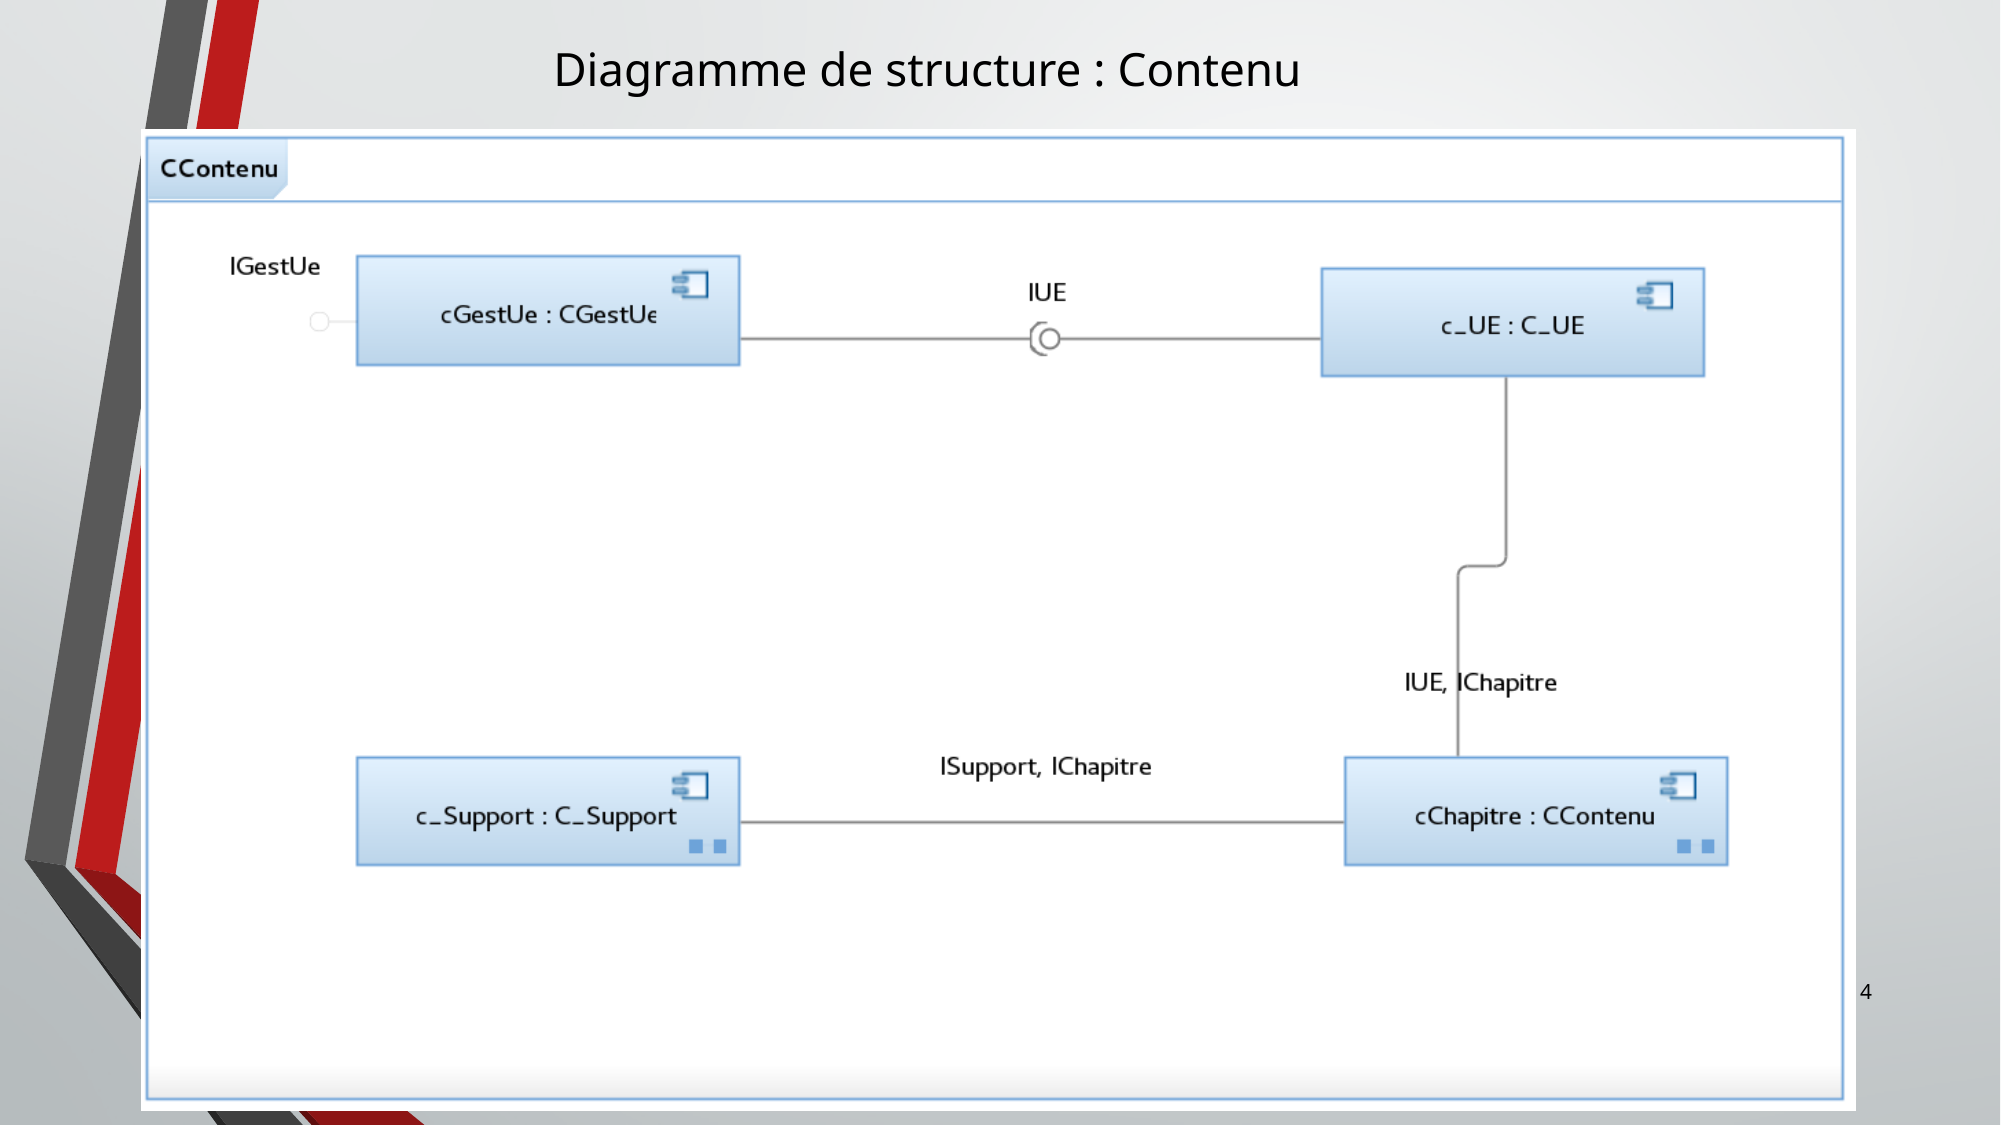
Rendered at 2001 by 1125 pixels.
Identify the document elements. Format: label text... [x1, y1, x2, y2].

picture [0, 0, 2001, 1125]
title Diagramme de structure : Contenu [553, 19, 1394, 119]
